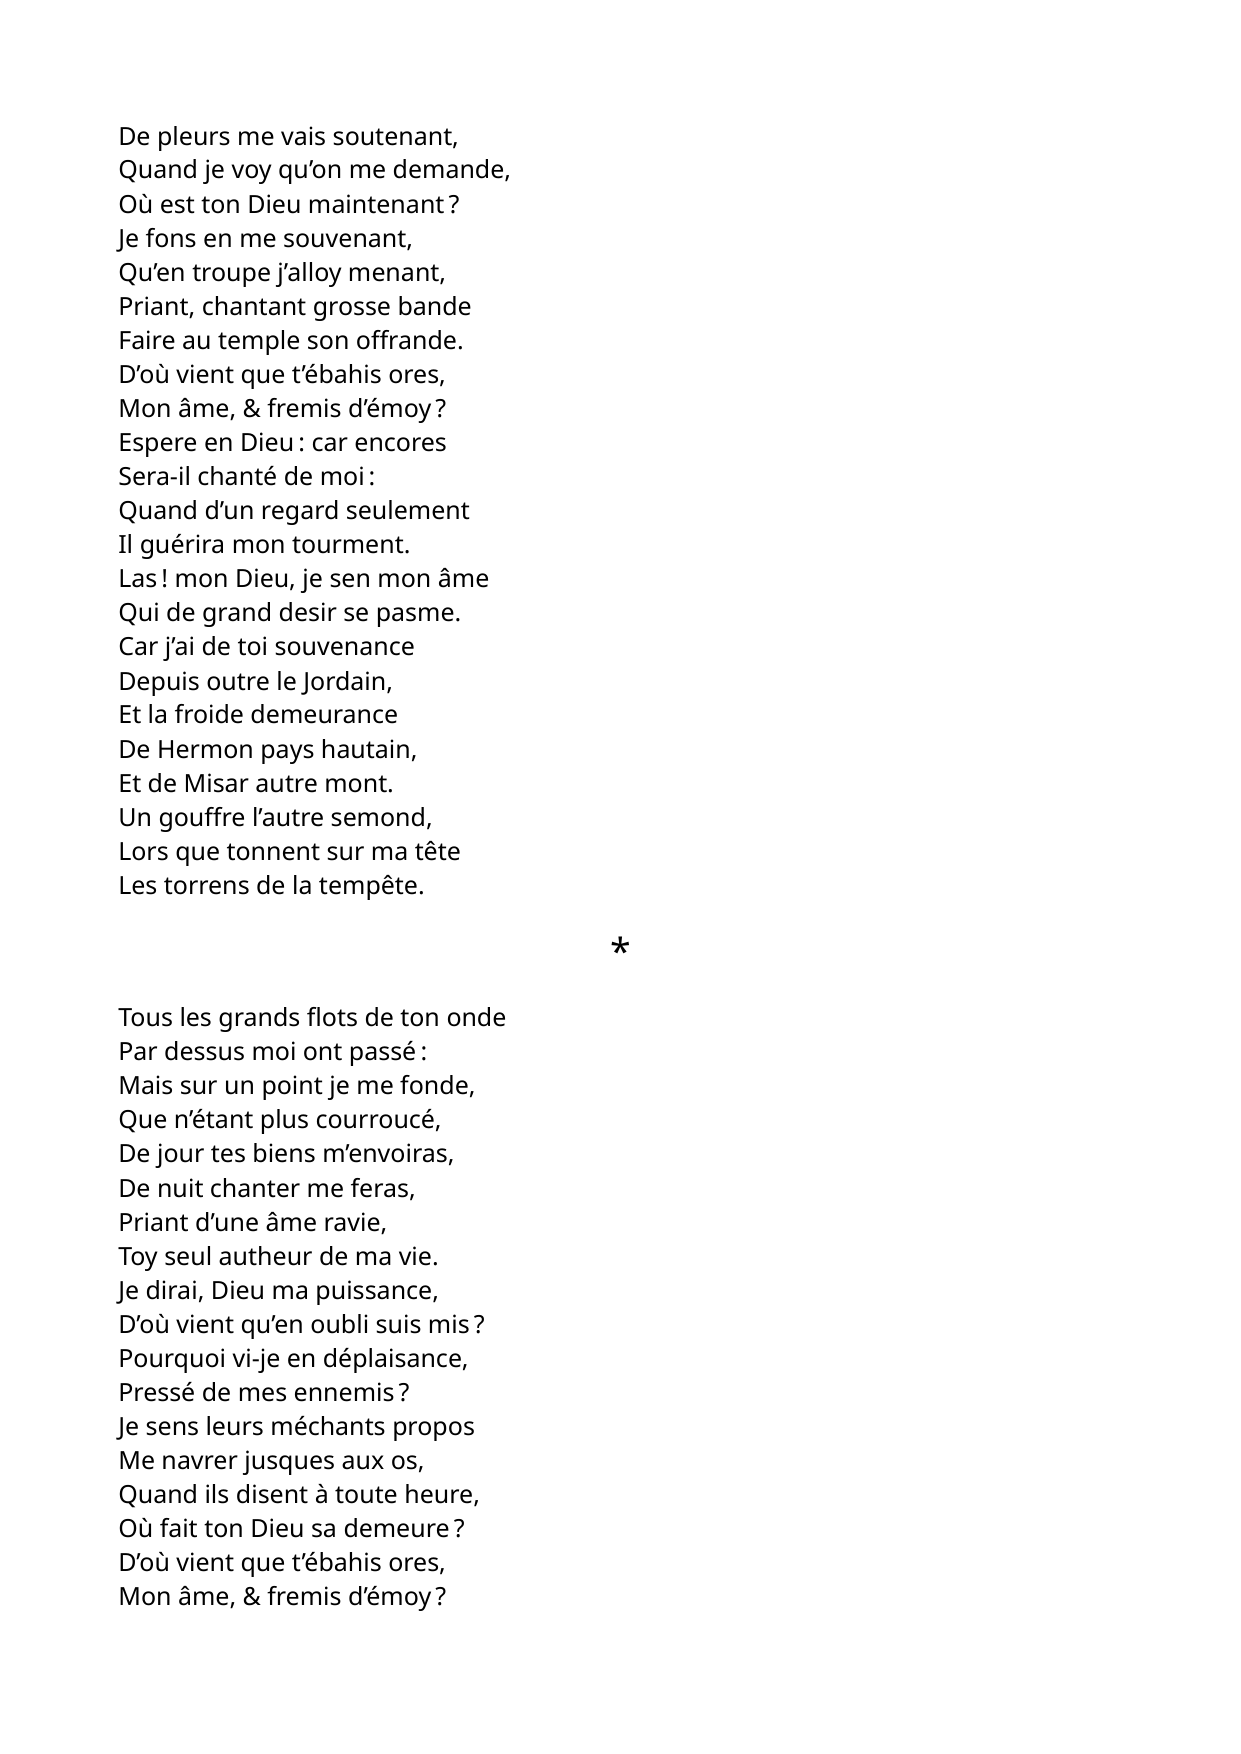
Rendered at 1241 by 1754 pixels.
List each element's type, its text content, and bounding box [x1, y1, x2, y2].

text Et de Misar autre mont. [118, 765, 1122, 799]
text Car j’ai de toi souvenance [118, 629, 1122, 663]
text Quand d’un regard seulement [118, 493, 1122, 527]
text Un gouffre l’autre semond, [118, 799, 1122, 833]
text Je sens leurs méchants propos [118, 1409, 1122, 1443]
text Priant, chantant grosse bande [118, 288, 1122, 322]
text Pressé de mes ennemis ? [118, 1374, 1122, 1409]
text Tous les grands flots de ton onde [118, 1000, 1122, 1034]
text D’où vient qu’en oubli suis mis ? [118, 1306, 1122, 1341]
text Espere en Dieu : car encores [118, 425, 1122, 459]
text Que n’étant plus courroucé, [118, 1102, 1122, 1136]
text D’où vient que t’ébahis ores, [118, 1545, 1122, 1579]
text Toy seul autheur de ma vie. [118, 1238, 1122, 1272]
text De pleurs me vais soutenant, [118, 118, 1122, 152]
text Il guérira mon tourment. [118, 527, 1122, 561]
text Où est ton Dieu maintenant ? [118, 186, 1122, 220]
text Depuis outre le Jordain, [118, 663, 1122, 697]
text Me navrer jusques aux os, [118, 1443, 1122, 1477]
text Mais sur un point je me fonde, [118, 1068, 1122, 1102]
text Je fons en me souvenant, [118, 220, 1122, 254]
text Las ! mon Dieu, je sen mon âme [118, 561, 1122, 595]
text Quand ils disent à toute heure, [118, 1477, 1122, 1511]
text D’où vient que t’ébahis ores, [118, 357, 1122, 391]
text Où fait ton Dieu sa demeure ? [118, 1511, 1122, 1545]
text De Hermon pays hautain, [118, 731, 1122, 765]
text Qu’en troupe j’alloy menant, [118, 254, 1122, 288]
text Les torrens de la tempête. [118, 867, 1122, 902]
text Priant d’une âme ravie, [118, 1204, 1122, 1238]
text Faire au temple son offrande. [118, 322, 1122, 357]
text Quand je voy qu’on me demande, [118, 152, 1122, 186]
text Qui de grand desir se pasme. [118, 595, 1122, 629]
text Et la froide demeurance [118, 697, 1122, 731]
text Par dessus moi ont passé : [118, 1034, 1122, 1068]
text Mon âme, & fremis d’émoy ? [118, 1579, 1122, 1613]
text Sera-il chanté de moi : [118, 459, 1122, 493]
text De jour tes biens m’envoiras, [118, 1136, 1122, 1170]
text * [118, 925, 1122, 976]
text Pourquoi vi-je en déplaisance, [118, 1341, 1122, 1374]
text Je dirai, Dieu ma puissance, [118, 1272, 1122, 1306]
text De nuit chanter me feras, [118, 1170, 1122, 1204]
text Mon âme, & fremis d’émoy ? [118, 391, 1122, 425]
text Lors que tonnent sur ma tête [118, 833, 1122, 867]
